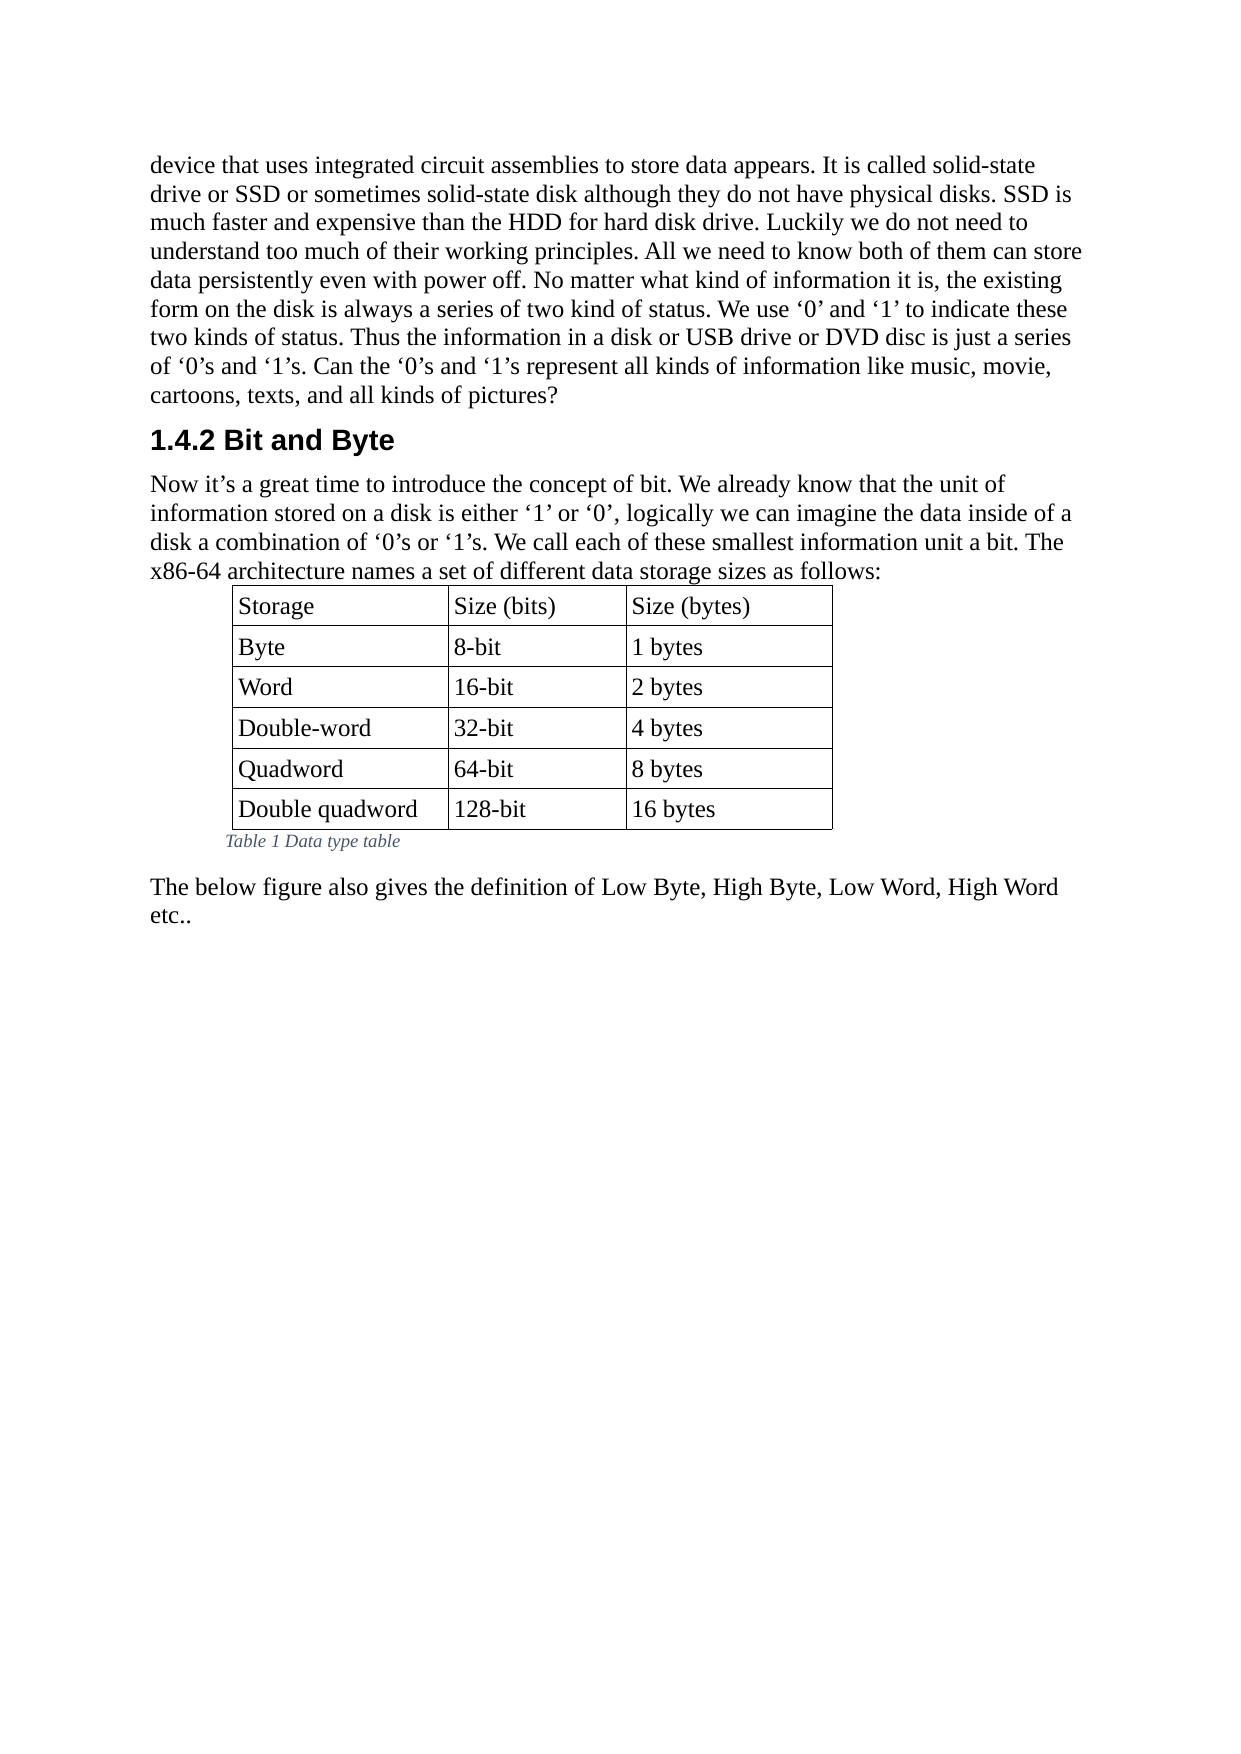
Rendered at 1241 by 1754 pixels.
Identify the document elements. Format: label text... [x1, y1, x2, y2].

table_cell 16 bytes [627, 789, 832, 829]
table_cell Word [233, 667, 448, 707]
table_cell 64-bit [449, 749, 626, 788]
table_cell Byte [233, 626, 448, 666]
table_cell 8-bit [449, 626, 626, 666]
text Table 1 Data type table [225, 829, 1090, 851]
table_cell 4 bytes [627, 708, 832, 747]
subtitle 1.4.2 Bit and Byte [150, 423, 1090, 457]
table_cell Quadword [233, 749, 448, 788]
text Now it’s a great time to introduce the concept of bit. We already know that the unit of information stored on a disk is either ‘1’ or ‘0’, logically we can imagine the data inside of a disk a combination of ‘0’s or ‘1’s. We call each of these smallest information unit a bit. The x86-64 architecture names a set of different data storage sizes as follows: [150, 469, 1090, 584]
text device that uses integrated circuit assemblies to store data appears. It is called solid-state drive or SSD or sometimes solid-state disk although they do not have physical disks. SSD is much faster and expensive than the HDD for hard disk drive. Luckily we do not need to understand too much of their working principles. All we need to know both of them can store data persistently even with power off. No matter what kind of information it is, the existing form on the disk is always a series of two kind of status. We use ‘0’ and ‘1’ to indicate these two kinds of status. Thus the information in a disk or USB drive or DVD disc is just a series of ‘0’s and ‘1’s. Can the ‘0’s and ‘1’s represent all kinds of information like music, movie, cartoons, texts, and all kinds of pictures? [150, 150, 1090, 409]
table_cell 2 bytes [627, 667, 832, 707]
text The below figure also gives the definition of Low Byte, High Byte, Low Word, High Word etc.. [150, 872, 1090, 929]
table_cell 128-bit [449, 789, 626, 829]
table_cell Double quadword [233, 789, 448, 829]
table_header Size (bytes) [627, 586, 832, 625]
table_cell 32-bit [449, 708, 626, 747]
table_cell Double-word [233, 708, 448, 747]
table_cell 16-bit [449, 667, 626, 707]
table_header Storage [233, 586, 448, 625]
table_cell 8 bytes [627, 749, 832, 788]
table_cell 1 bytes [627, 626, 832, 666]
table_header Size (bits) [449, 586, 626, 625]
